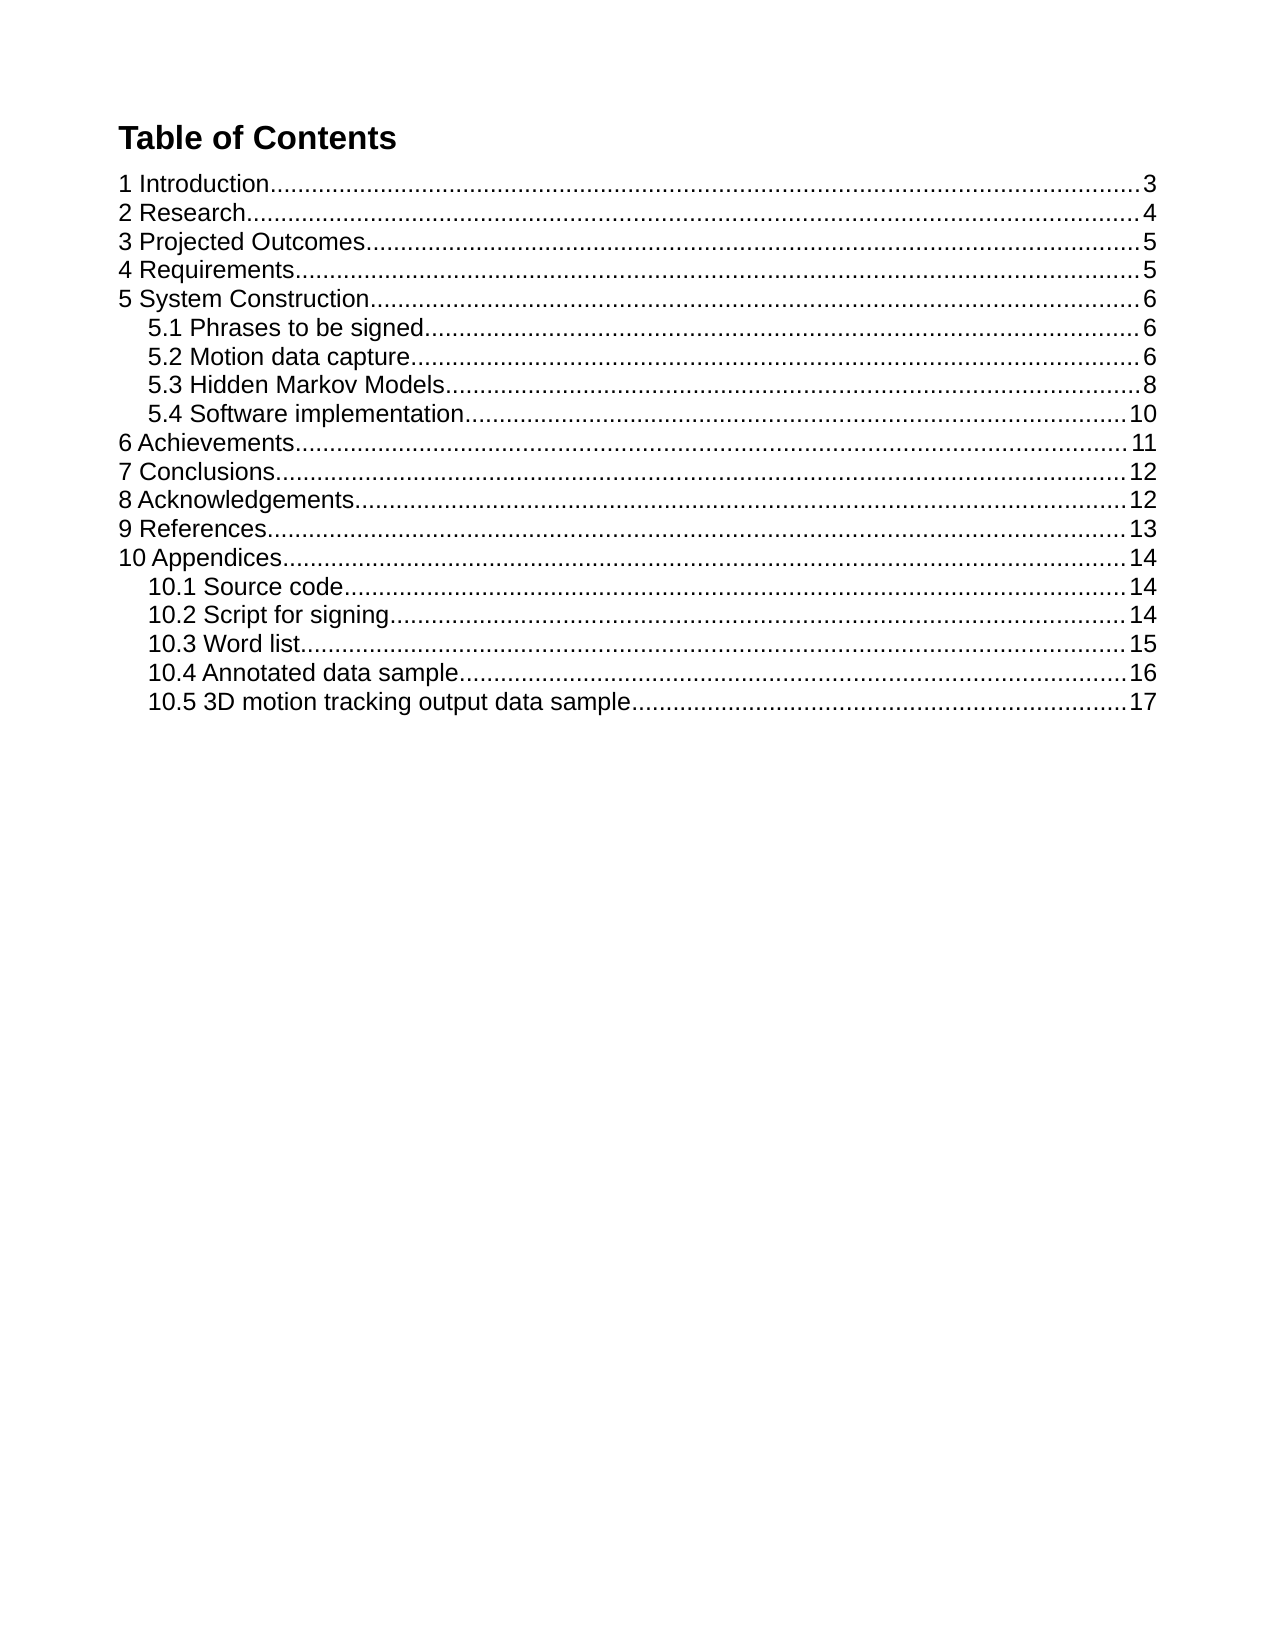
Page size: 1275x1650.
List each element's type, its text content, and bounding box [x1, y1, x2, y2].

text 5 System Construction 6 [118, 284, 1157, 313]
text 10.3 Word list 15 [148, 629, 1157, 658]
text 5.4 Software implementation 10 [148, 399, 1157, 428]
text 5.2 Motion data capture 6 [148, 342, 1157, 370]
text 1 Introduction 3 [118, 169, 1157, 198]
text 10.2 Script for signing 14 [148, 600, 1157, 629]
text 9 References 13 [118, 514, 1157, 543]
text 6 Achievements 11 [118, 428, 1157, 457]
text 10.1 Source code 14 [148, 572, 1157, 600]
subtitle Table of Contents [118, 118, 1157, 157]
text 10.4 Annotated data sample 16 [148, 658, 1157, 687]
text 5.1 Phrases to be signed 6 [148, 313, 1157, 342]
text 4 Requirements 5 [118, 255, 1157, 284]
text 5.3 Hidden Markov Models 8 [148, 370, 1157, 399]
text 3 Projected Outcomes 5 [118, 227, 1157, 255]
text 10 Appendices 14 [118, 543, 1157, 572]
text 2 Research 4 [118, 198, 1157, 227]
text 7 Conclusions 12 [118, 457, 1157, 485]
text 10.5 3D motion tracking output data sample 17 [148, 687, 1157, 715]
text 8 Acknowledgements 12 [118, 485, 1157, 514]
